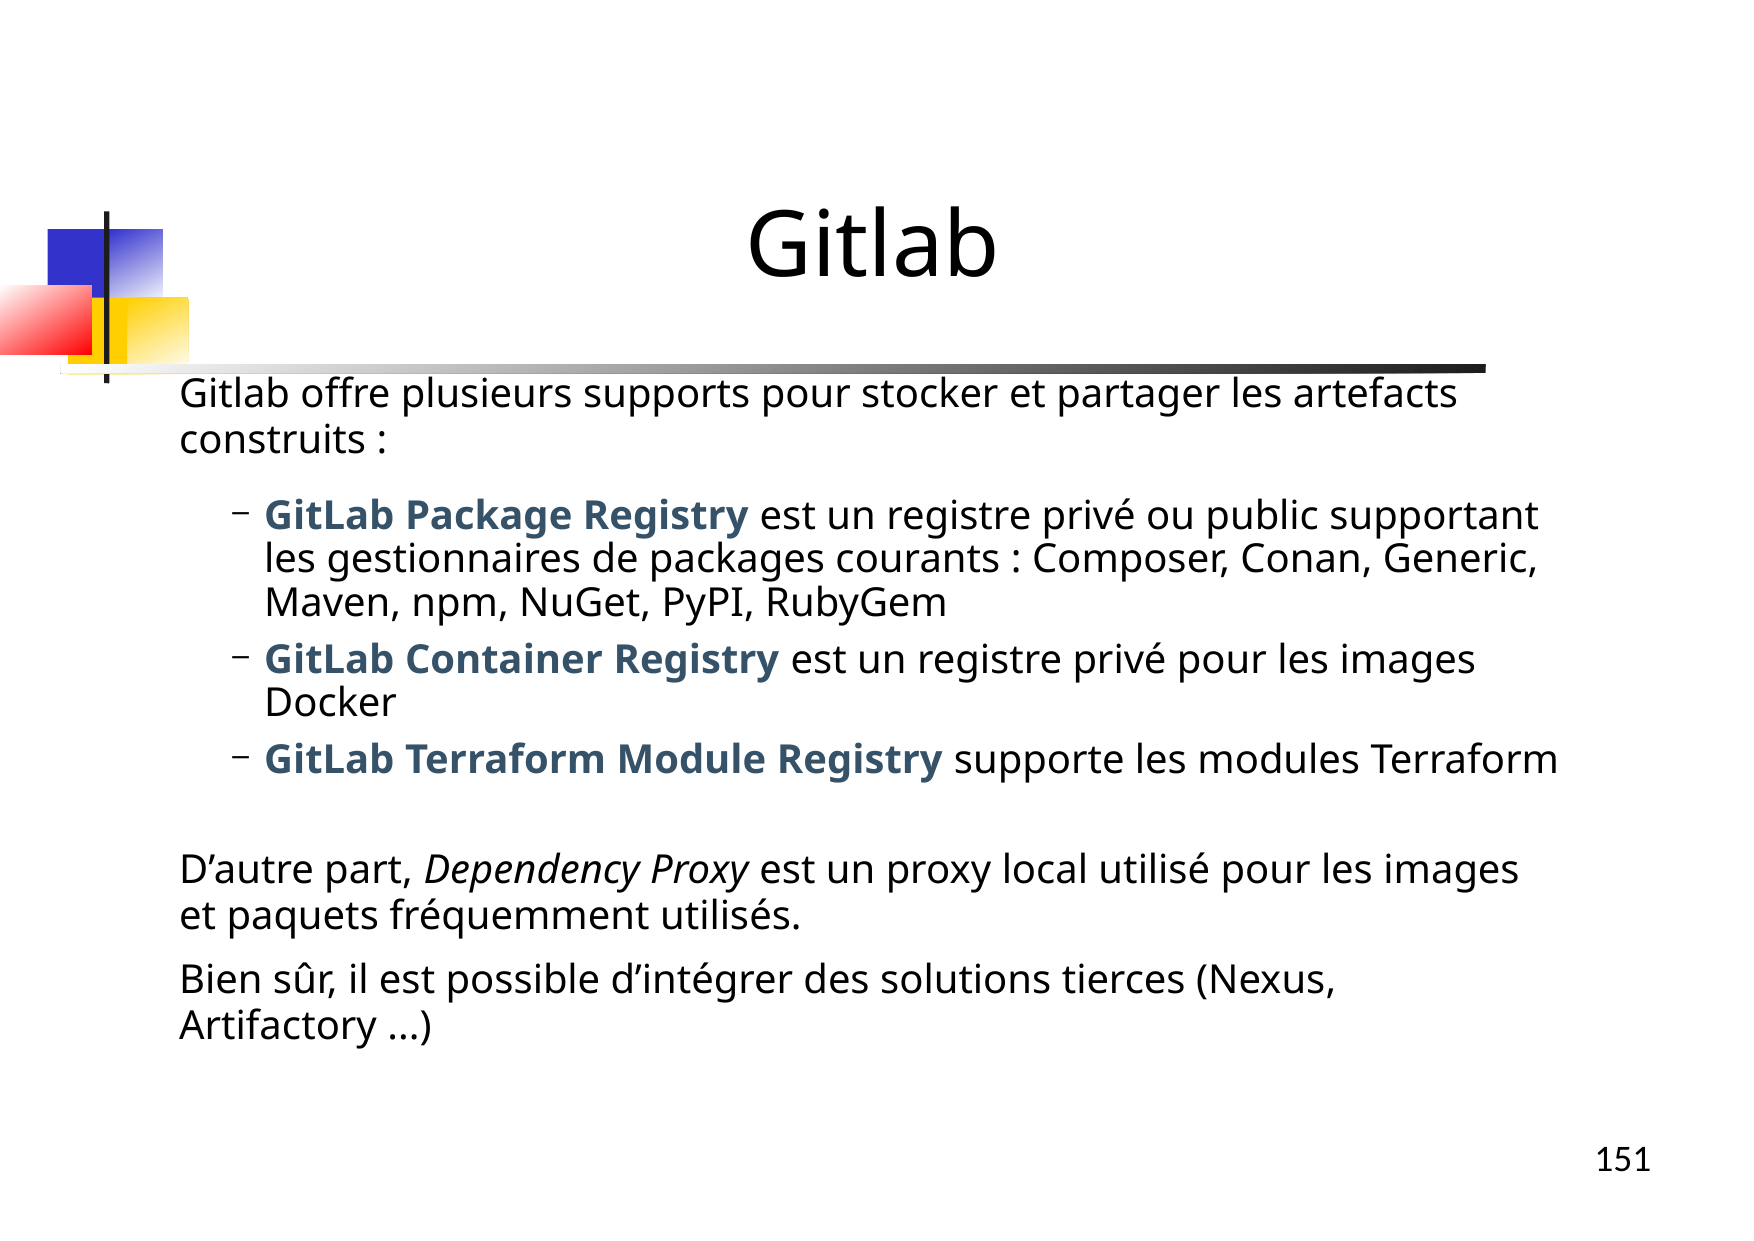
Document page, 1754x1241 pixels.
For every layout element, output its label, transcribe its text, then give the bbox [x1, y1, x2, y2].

list Gitlab offre plusieurs supports pour stocker et partager les artefacts construits : GitLab Package Registry est un registre privé ou public supportant les gestionnaires de packages courants : Composer, Conan, Generic, Maven, npm, NuGet, PyPI, RubyGem GitLab Container Registry est un registre privé pour les images Docker GitLab Terraform Module Registry supporte les modules Terraform D’autre part, Dependency Proxy est un proxy local utilisé pour les images et paquets fréquemment utilisés. Bien sûr, il est possible d’intégrer des solutions tierces (Nexus, Artifactory ...) [179, 371, 1567, 1091]
title Gitlab [179, 139, 1567, 351]
